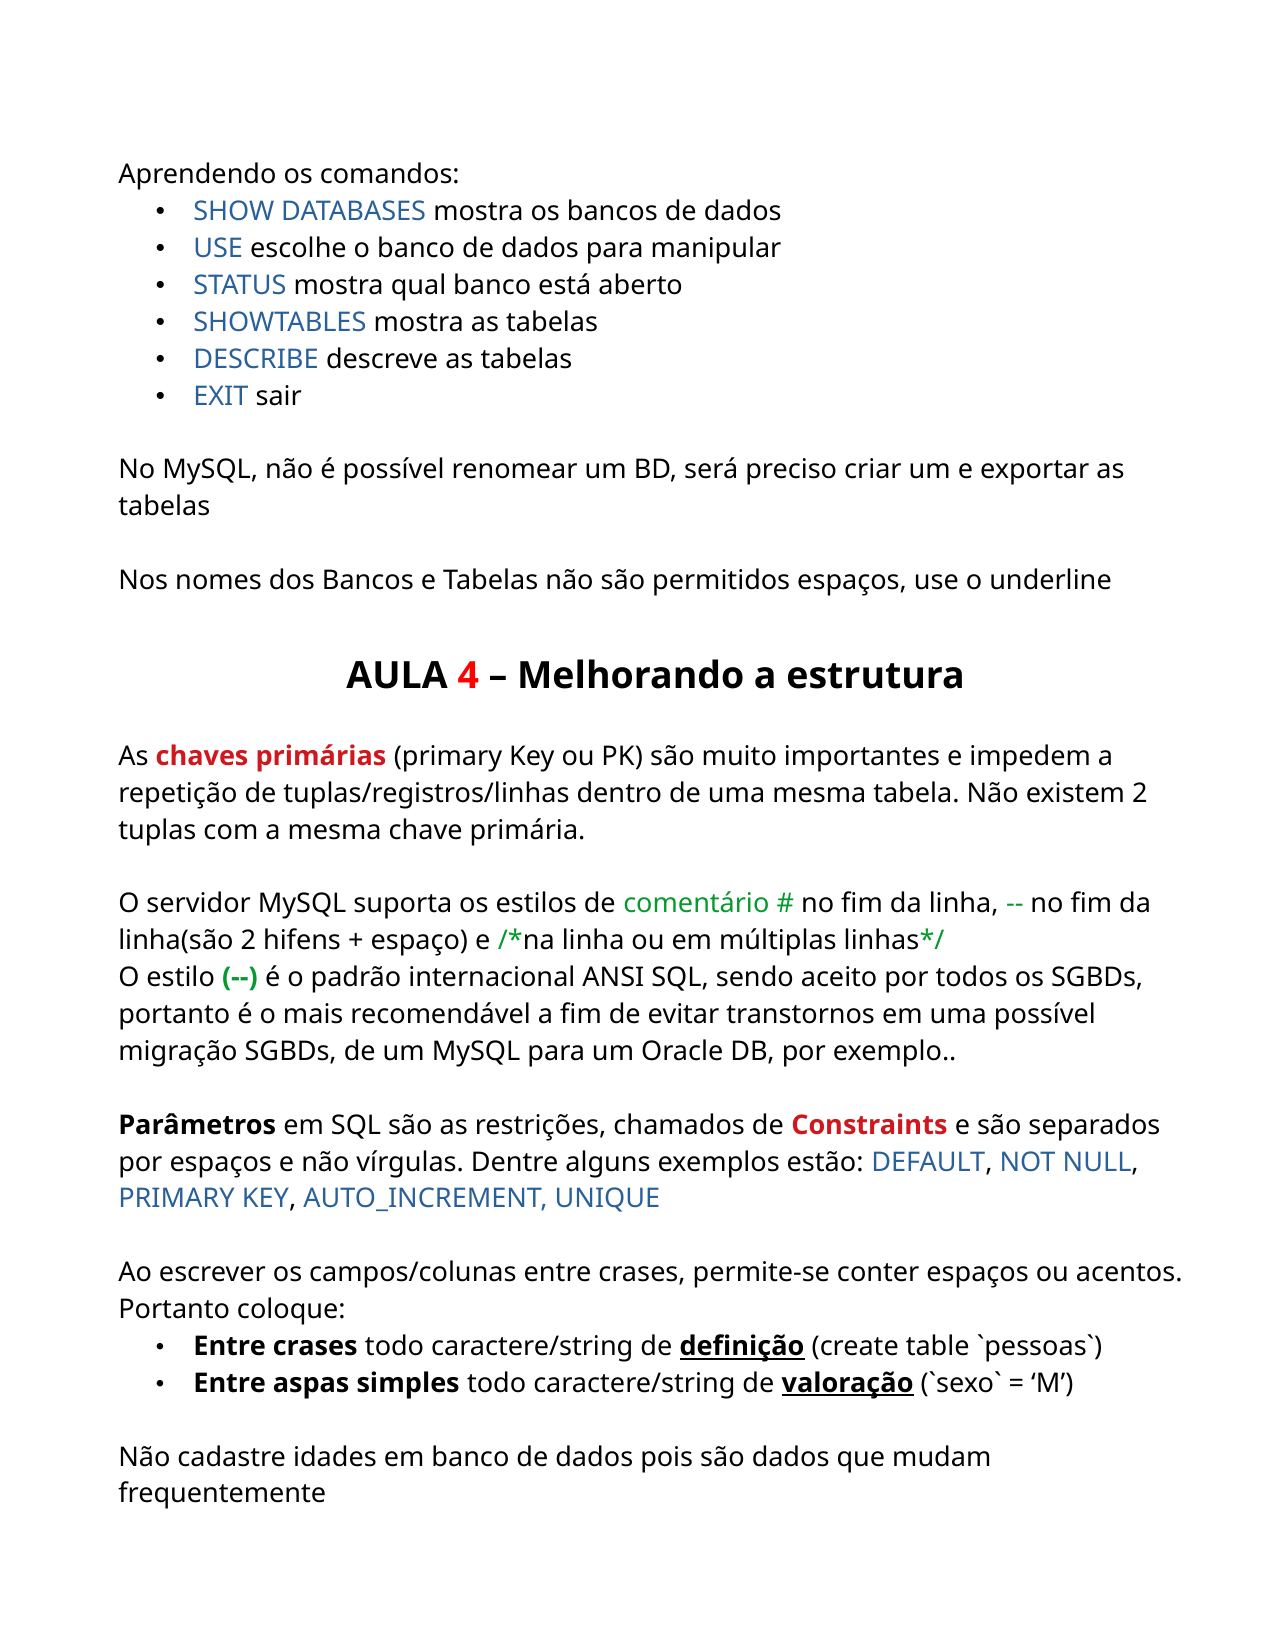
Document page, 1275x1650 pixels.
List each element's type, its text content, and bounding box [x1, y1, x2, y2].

list EXIT sair [156, 376, 1193, 413]
list STATUS mostra qual banco está aberto [156, 266, 1193, 302]
text As chaves primárias (primary Key ou PK) são muito importantes e impedem a repetição de tuplas/registros/linhas dentro de uma mesma tabela. Não existem 2 tuplas com a mesma chave primária. [118, 736, 1193, 847]
list DESCRIBE descreve as tabelas [156, 339, 1193, 376]
text Parâmetros em SQL são as restrições, chamados de Constraints e são separados por espaços e não vírgulas. Dentre alguns exemplos estão: DEFAULT, NOT NULL, PRIMARY KEY, AUTO_INCREMENT, UNIQUE [118, 1105, 1193, 1216]
text Ao escrever os campos/colunas entre crases, permite-se conter espaços ou acentos. Portanto coloque: [118, 1253, 1193, 1326]
text O servidor MySQL suporta os estilos de comentário # no fim da linha, -- no fim da linha(são 2 hifens + espaço) e /*na linha ou em múltiplas linhas*/ [118, 884, 1193, 958]
list Entre aspas simples todo caractere/string de valoração (`sexo` = ‘M’) [156, 1363, 1193, 1400]
text O estilo (--) é o padrão internacional ANSI SQL, sendo aceito por todos os SGBDs, portanto é o mais recomendável a fim de evitar transtornos em uma possível migração SGBDs, de um MySQL para um Oracle DB, por exemplo.. [118, 958, 1193, 1068]
text Aprendendo os comandos: [118, 155, 1193, 192]
list USE escolhe o banco de dados para manipular [156, 229, 1193, 266]
text No MySQL, não é possível renomear um BD, será preciso criar um e exportar as tabelas [118, 450, 1193, 524]
text Não cadastre idades em banco de dados pois são dados que mudam frequentemente [118, 1437, 1193, 1511]
text AULA 4 – Melhorando a estrutura [118, 648, 1193, 699]
list SHOW DATABASES mostra os bancos de dados [156, 192, 1193, 229]
text Nos nomes dos Bancos e Tabelas não são permitidos espaços, use o underline [118, 561, 1193, 597]
list Entre crases todo caractere/string de definição (create table `pessoas`) [156, 1326, 1193, 1363]
list SHOWTABLES mostra as tabelas [156, 302, 1193, 339]
